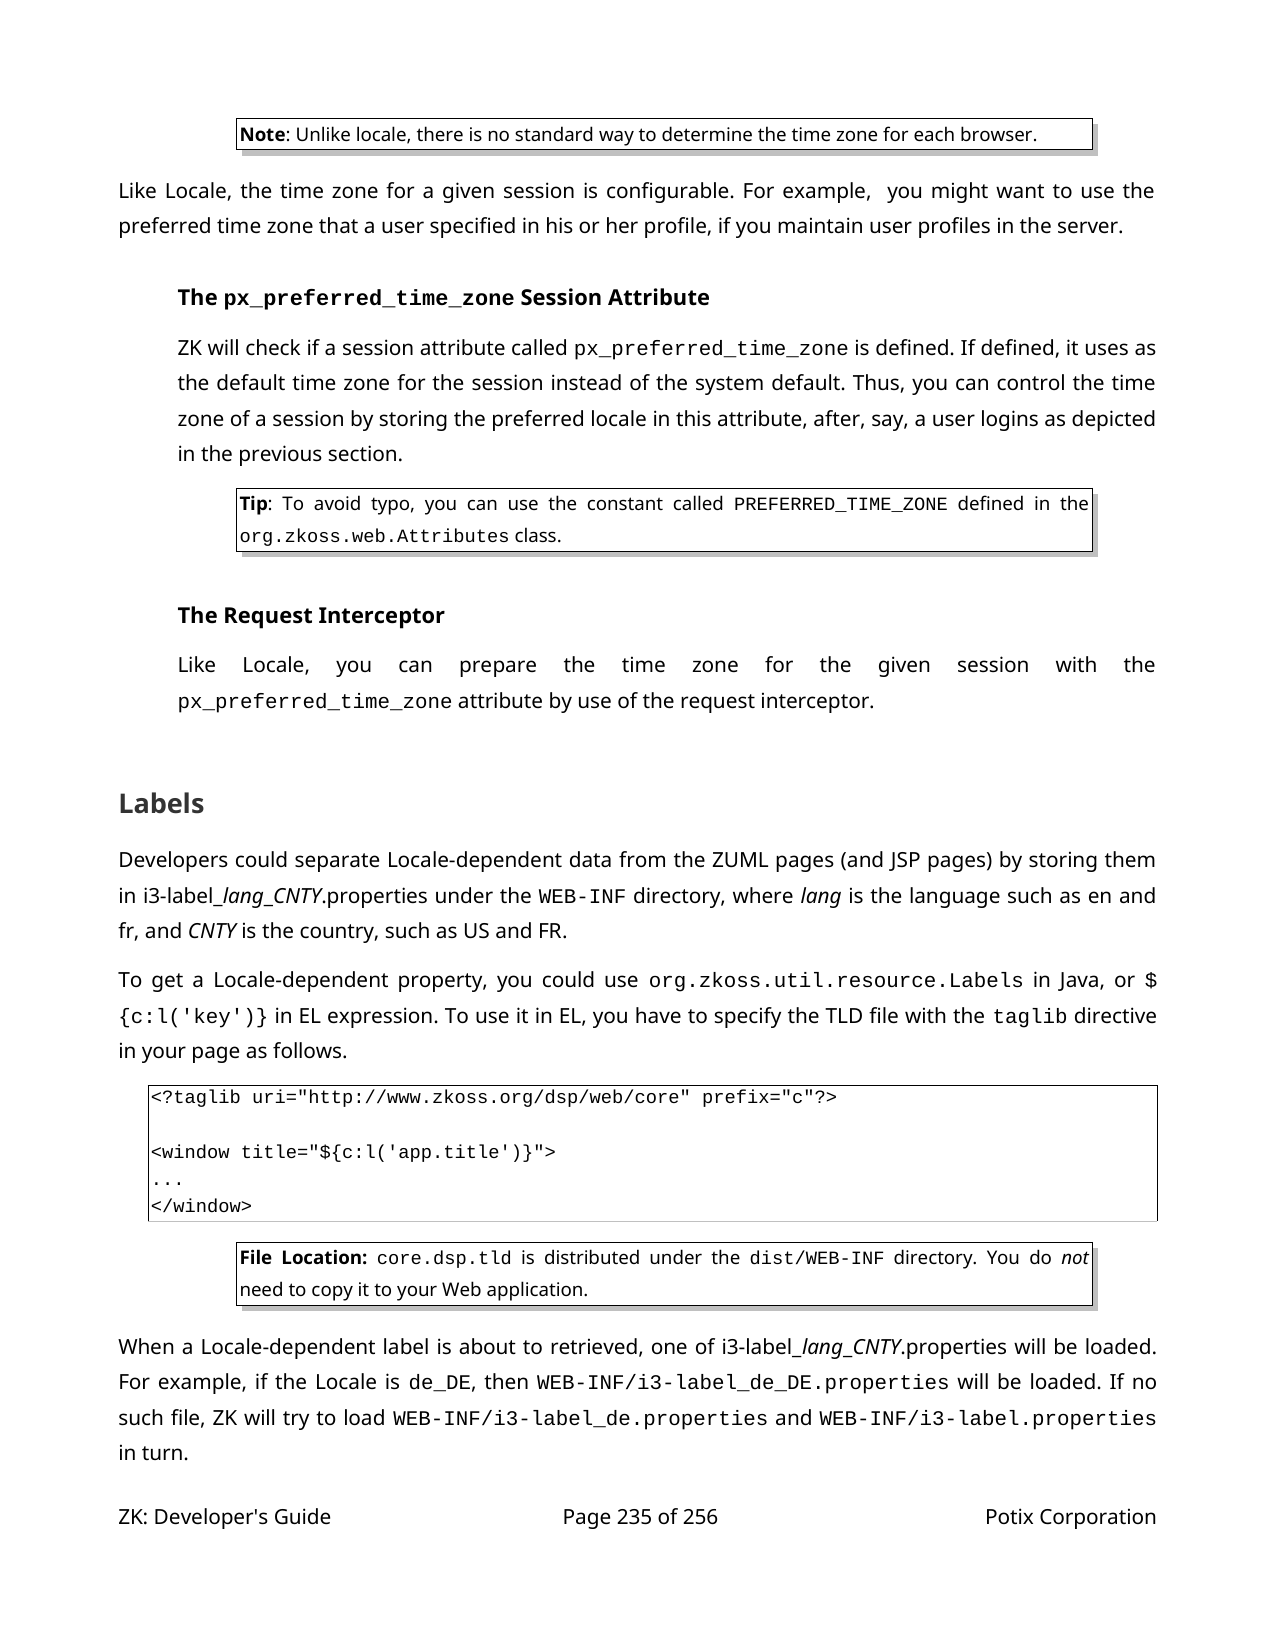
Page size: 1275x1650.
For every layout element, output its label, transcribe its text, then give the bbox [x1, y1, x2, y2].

text Tip: To avoid typo, you can use the constant called PREFERRED_TIME_ZONE defined in the org.zkoss.web.Attributes class. [237, 489, 1092, 551]
text Developers could separate Locale-dependent data from the ZUML pages (and JSP pages) by storing them in i3-label_lang_CNTY.properties under the WEB-INF directory, where lang is the language such as en and fr, and CNTY is the country, such as US and FR. [118, 846, 1157, 944]
text When a Locale-dependent label is about to retrieved, one of i3-label_lang_CNTY.properties will be loaded. For example, if the Locale is de_DE, then WEB-INF/i3-label_de_DE.properties will be loaded. If no such file, ZK will try to load WEB-INF/i3-label_de.properties and WEB-INF/i3-label.properties in turn. [118, 1332, 1157, 1466]
text ... [149, 1167, 1157, 1191]
text Like Locale, the time zone for a given session is configurable. For example, you might want to use the preferred time zone that a user specified in his or her profile, if you maintain user profiles in the server. [118, 176, 1157, 240]
text <window title="${c:l('app.title')}"> [149, 1139, 1157, 1164]
subtitle The px_preferred_time_zone Session Attribute [177, 282, 1157, 312]
subtitle Labels [118, 785, 1157, 822]
text Note: Unlike locale, there is no standard way to determine the time zone for each browser. [237, 119, 1092, 149]
text To get a Locale-dependent property, you could use org.zkoss.util.resource.Labels in Java, or ${c:l('key')} in EL expression. To use it in EL, you have to specify the TLD file with the taglib directive in your page as follows. [118, 965, 1157, 1064]
subtitle The Request Interceptor [177, 600, 1157, 630]
text ZK will check if a session attribute called px_preferred_time_zone is defined. If defined, it uses as the default time zone for the session instead of the system default. Thus, you can control the time zone of a session by storing the preferred locale in this attribute, after, say, a user logins as depicted in the previous section. [177, 333, 1157, 467]
text <?taglib uri="http://www.zkoss.org/dsp/web/core" prefix="c"?> [149, 1086, 1157, 1109]
text Like Locale, you can prepare the time zone for the given session with the px_preferred_time_zone attribute by use of the request interceptor. [177, 651, 1157, 714]
text File Location: core.dsp.tld is distributed under the dist/WEB-INF directory. You do not need to copy it to your Web application. [237, 1243, 1092, 1305]
text </window> [149, 1194, 1157, 1221]
